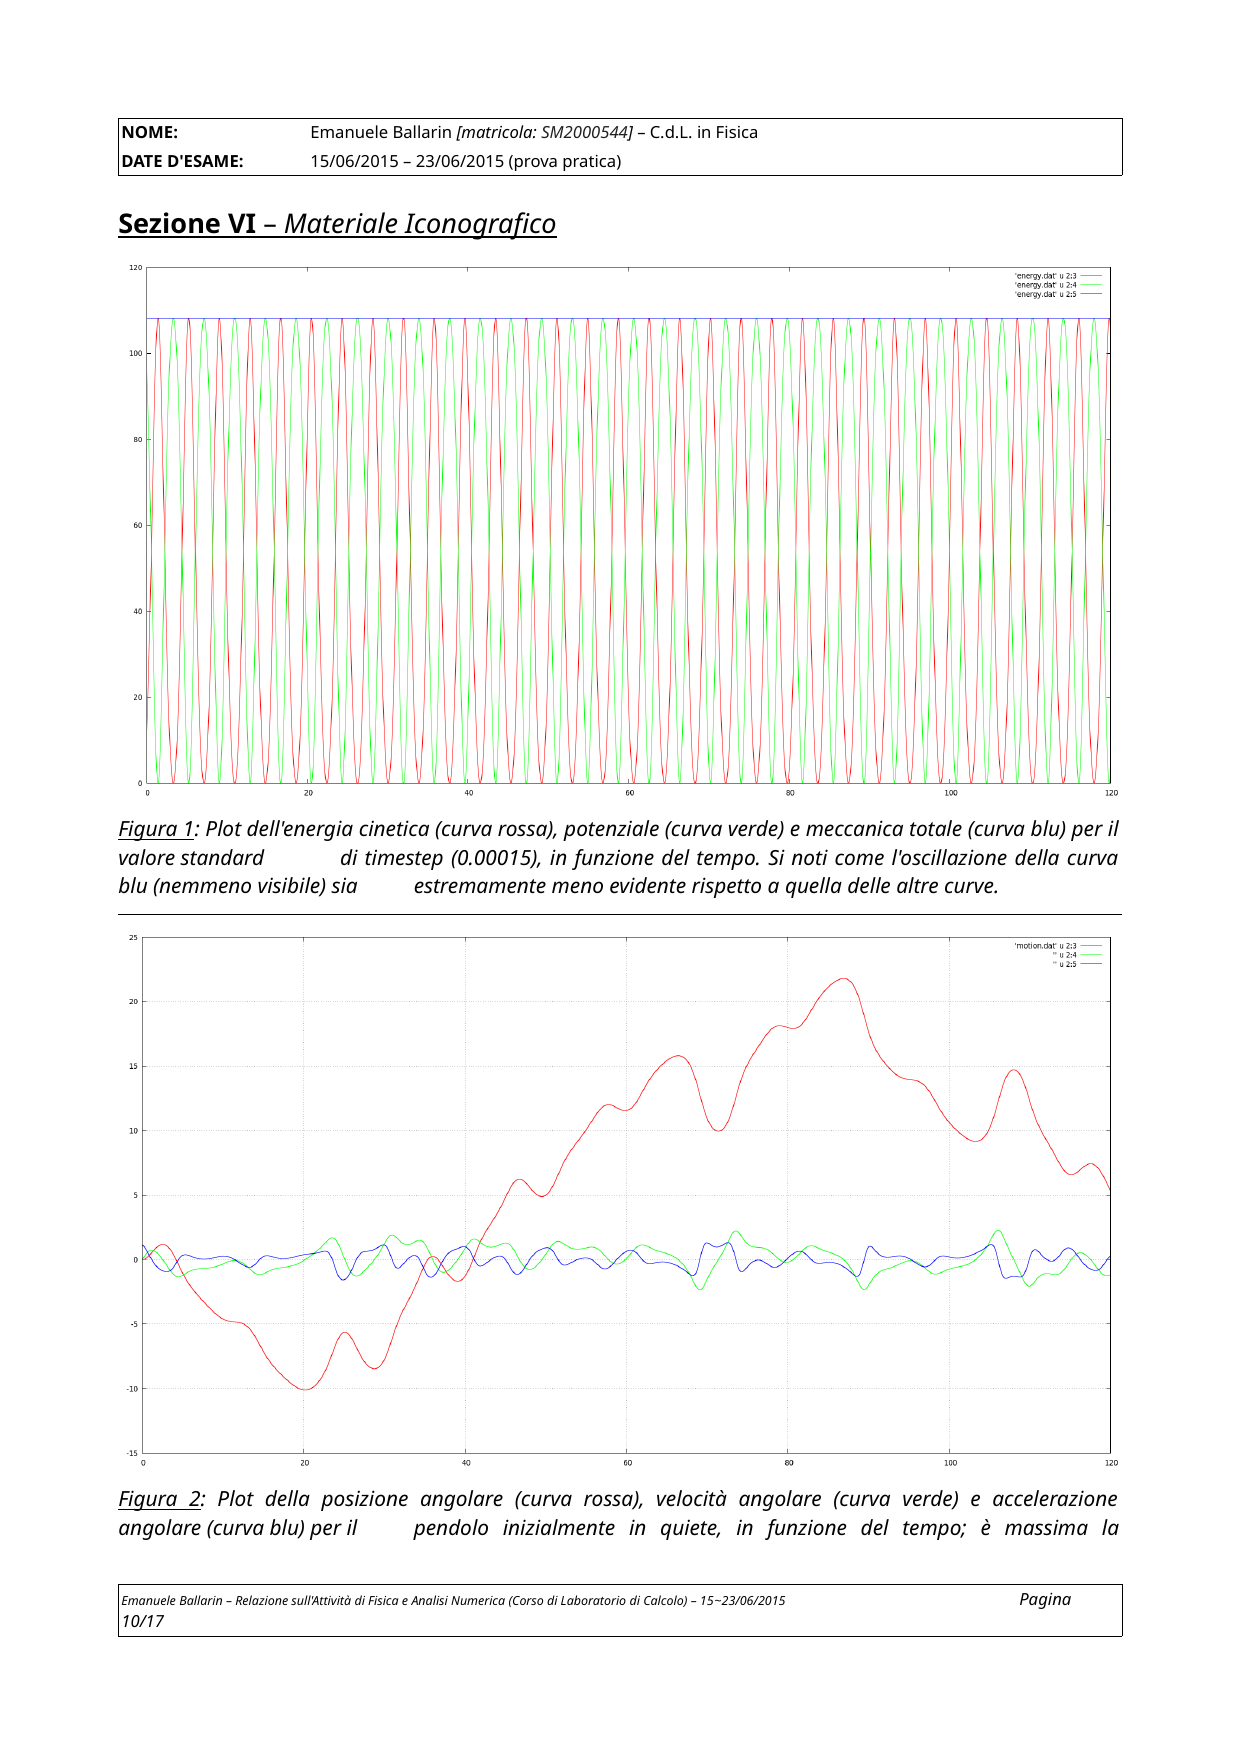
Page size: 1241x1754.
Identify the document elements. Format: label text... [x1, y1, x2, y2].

picture [118, 258, 1123, 801]
text Sezione VI – Materiale Iconografico [118, 205, 1122, 242]
text Figura 1: Plot dell'energia cinetica (curva rossa), potenziale (curva verde) e meccanica totale (curva blu) per il valore standard di timestep (0.00015), in funzione del tempo. Si noti come l'oscillazione della curva blu (nemmeno visibile) sia estremamente meno evidente rispetto a quella delle altre curve. [118, 814, 1122, 900]
text Figura 2: Plot della posizione angolare (curva rossa), velocità angolare (curva verde) e accelerazione angolare (curva blu) per il pendolo inizialmente in quiete, in funzione del tempo; è massima la [118, 1484, 1122, 1541]
picture [118, 928, 1123, 1471]
